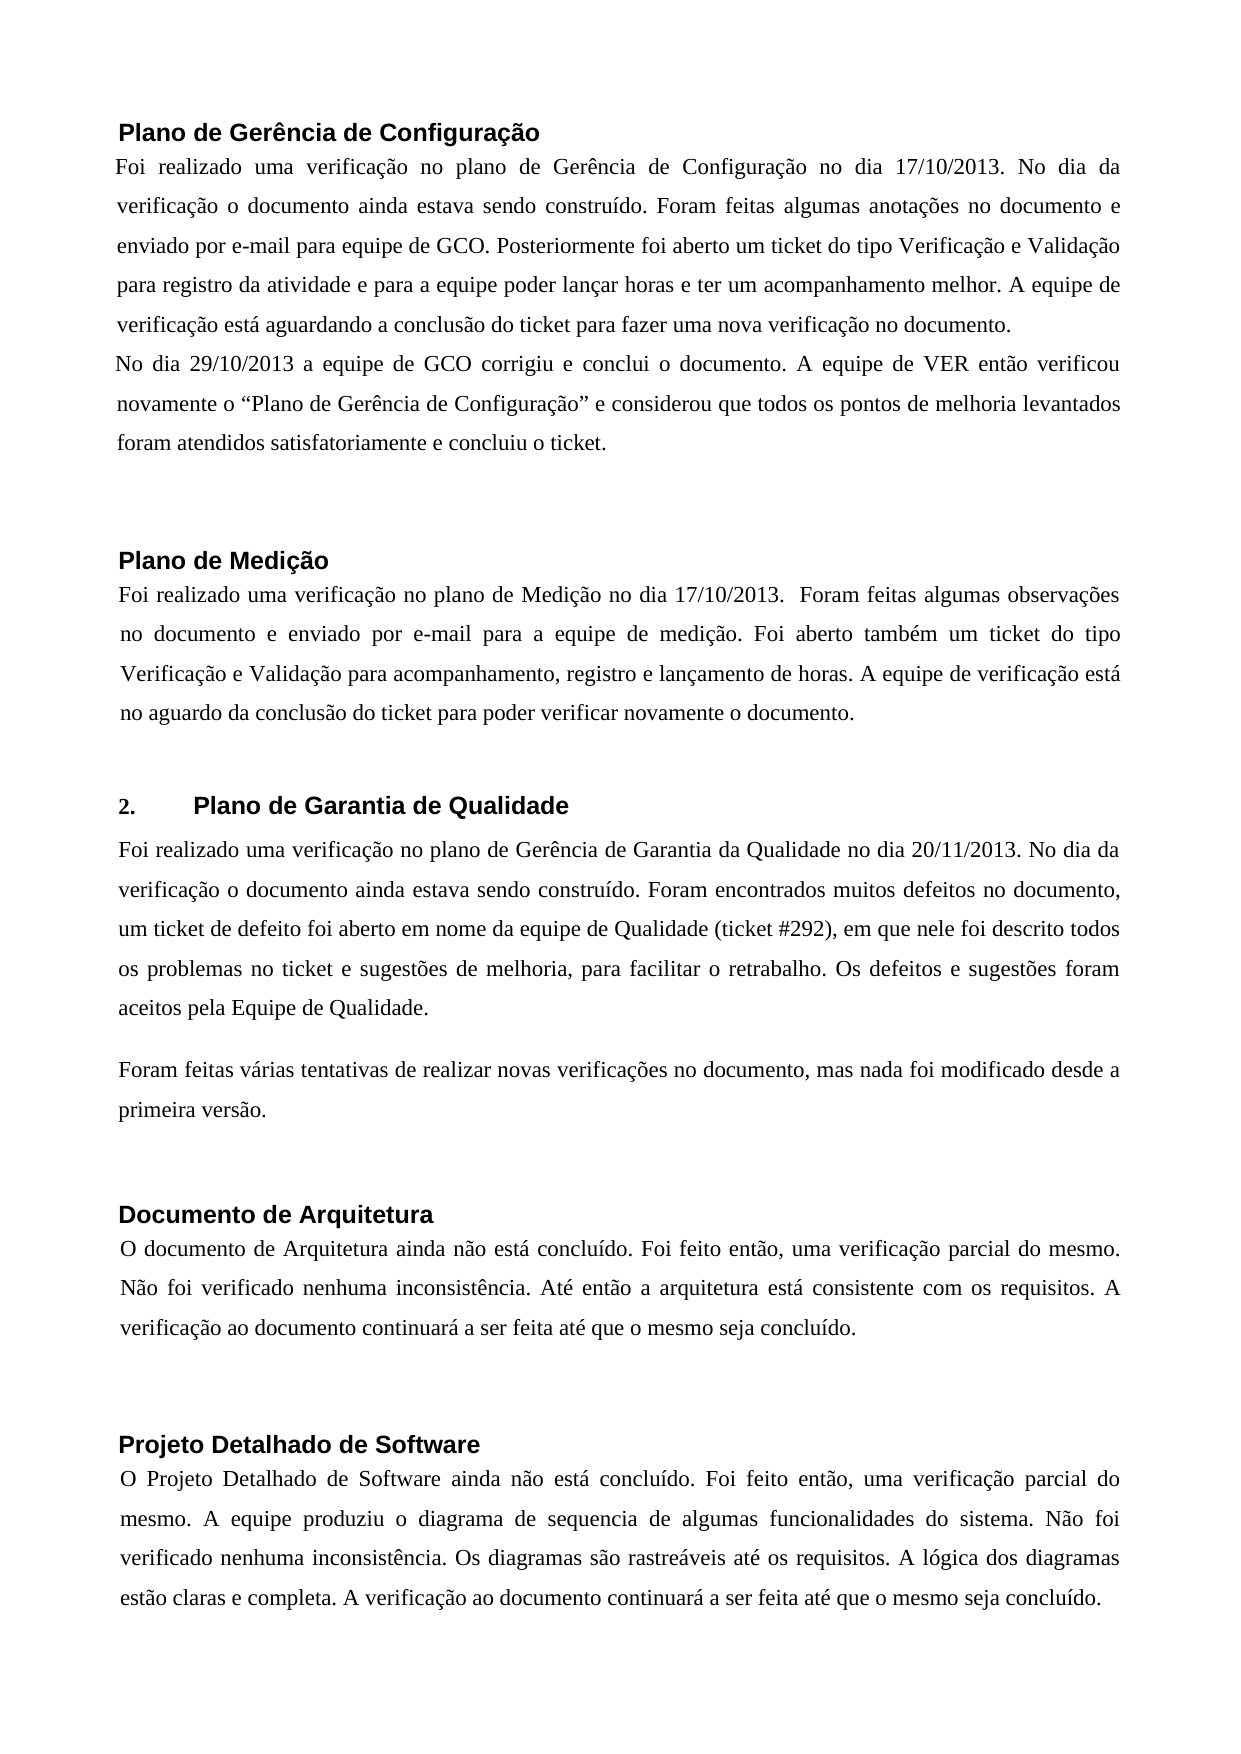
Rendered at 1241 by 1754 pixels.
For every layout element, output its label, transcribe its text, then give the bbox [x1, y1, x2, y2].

subtitle Plano de Medição [118, 546, 1122, 575]
text Foram feitas várias tentativas de realizar novas verificações no documento, mas nada foi modificado desde a primeira versão. [118, 1056, 1122, 1122]
subtitle Plano de Gerência de Configuração [118, 118, 1122, 147]
text Foi realizado uma verificação no plano de Medição no dia 17/10/2013. Foram feitas algumas observações no documento e enviado por e-mail para a equipe de medição. Foi aberto também um ticket do tipo Verificação e Validação para acompanhamento, registro e lançamento de horas. A equipe de verificação está no aguardo da conclusão do ticket para poder verificar novamente o documento. [118, 581, 1122, 726]
text O Projeto Detalhado de Software ainda não está concluído. Foi feito então, uma verificação parcial do mesmo. A equipe produziu o diagrama de sequencia de algumas funcionalidades do sistema. Não foi verificado nenhuma inconsistência. Os diagramas são rastreáveis até os requisitos. A lógica dos diagramas estão claras e completa. A verificação ao documento continuará a ser feita até que o mesmo seja concluído. [120, 1465, 1122, 1610]
text Foi realizado uma verificação no plano de Gerência de Garantia da Qualidade no dia 20/11/2013. No dia da verificação o documento ainda estava sendo construído. Foram encontrados muitos defeitos no documento, um ticket de defeito foi aberto em nome da equipe de Qualidade (ticket #292), em que nele foi descrito todos os problemas no ticket e sugestões de melhoria, para facilitar o retrabalho. Os defeitos e sugestões foram aceitos pela Equipe de Qualidade. [118, 836, 1122, 1021]
subtitle Documento de Arquitetura [118, 1200, 1122, 1228]
subtitle Plano de Garantia de Qualidade [118, 791, 1122, 819]
text O documento de Arquitetura ainda não está concluído. Foi feito então, uma verificação parcial do mesmo. Não foi verificado nenhuma inconsistência. Até então a arquitetura está consistente com os requisitos. A verificação ao documento continuará a ser feita até que o mesmo seja concluído. [120, 1235, 1122, 1340]
subtitle Projeto Detalhado de Software [118, 1430, 1122, 1459]
text Foi realizado uma verificação no plano de Gerência de Configuração no dia 17/10/2013. No dia da verificação o documento ainda estava sendo construído. Foram feitas algumas anotações no documento e enviado por e-mail para equipe de GCO. Posteriormente foi aberto um ticket do tipo Verificação e Validação para registro da atividade e para a equipe poder lançar horas e ter um acompanhamento melhor. A equipe de verificação está aguardando a conclusão do ticket para fazer uma nova verificação no documento. [115, 153, 1122, 337]
text No dia 29/10/2013 a equipe de GCO corrigiu e conclui o documento. A equipe de VER então verificou novamente o “Plano de Gerência de Configuração” e considerou que todos os pontos de melhoria levantados foram atendidos satisfatoriamente e concluiu o ticket. [115, 351, 1122, 456]
